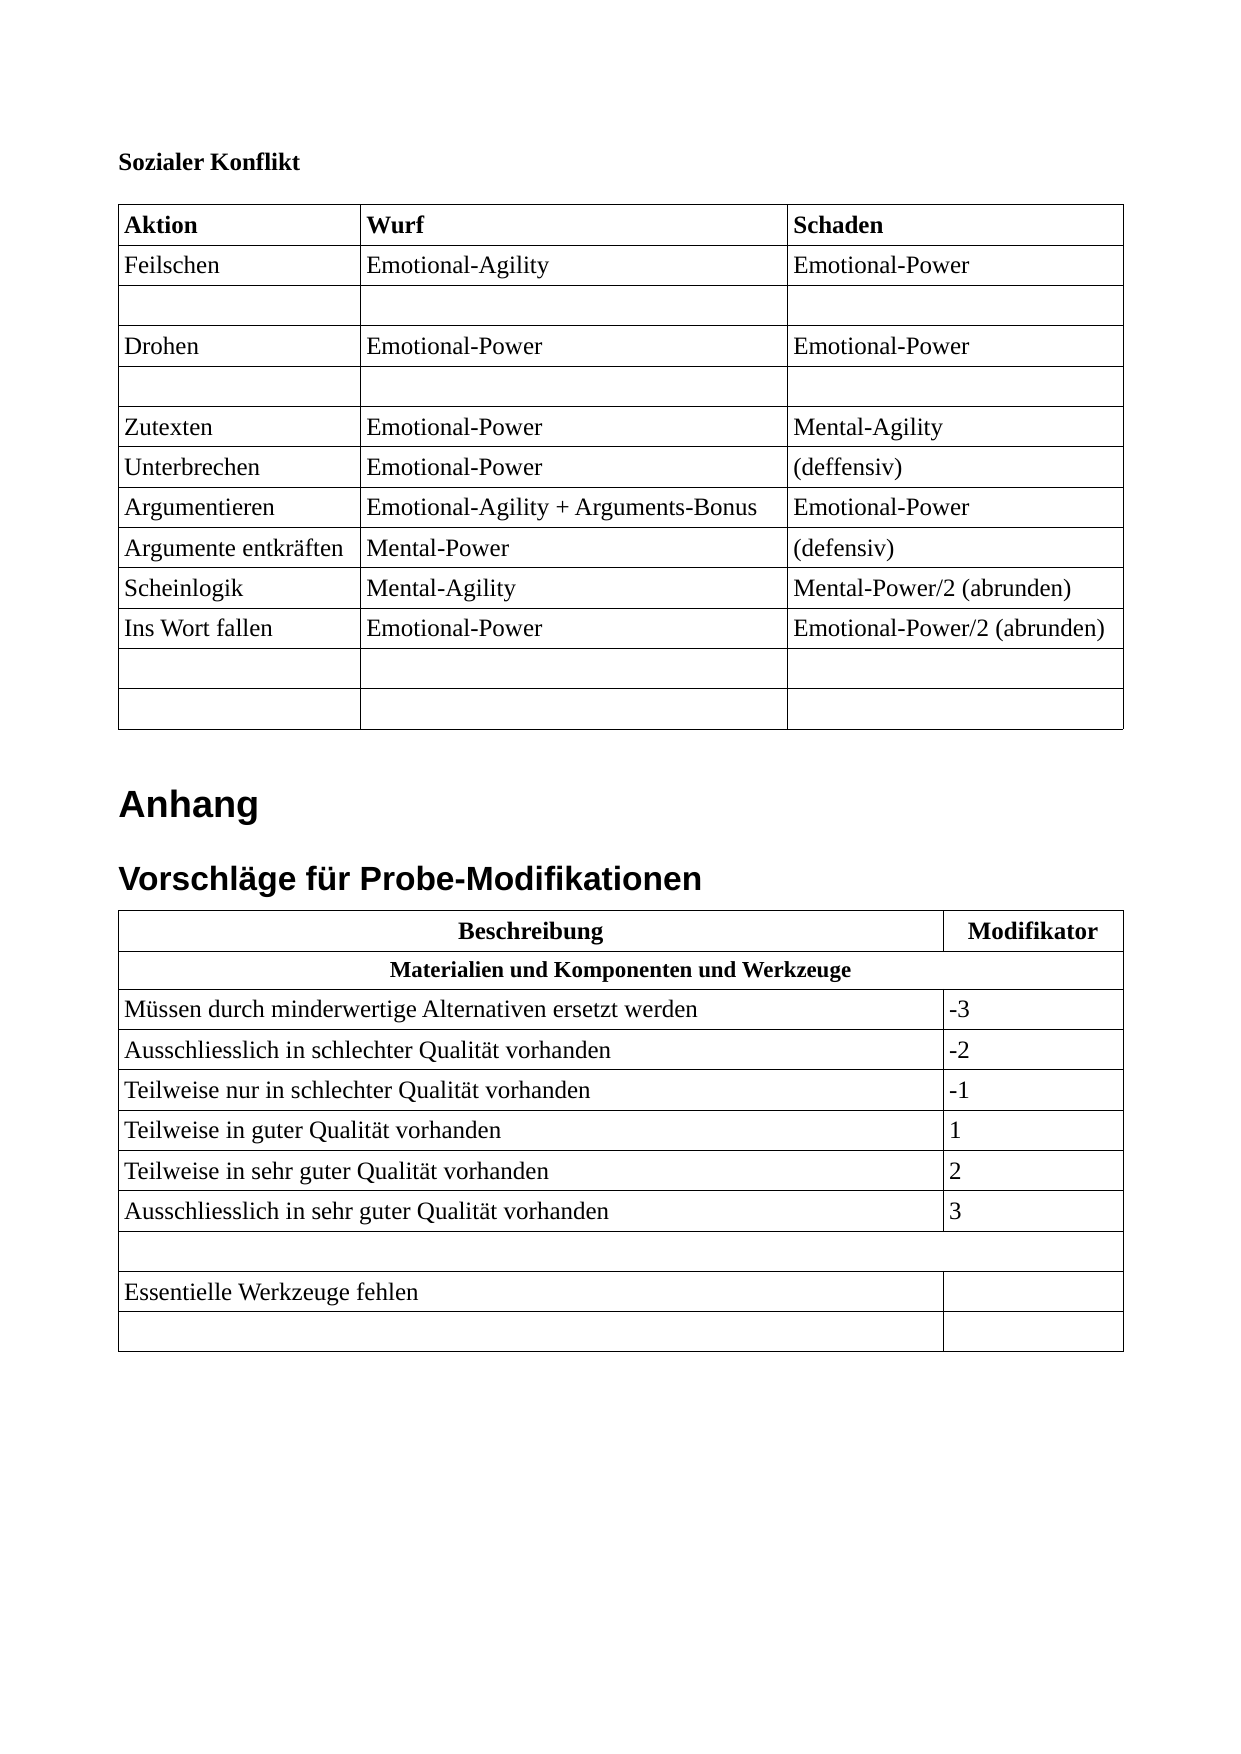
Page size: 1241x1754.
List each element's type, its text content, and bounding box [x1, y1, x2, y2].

table_cell Materialien und Komponenten und Werkzeuge [119, 952, 1123, 989]
table_cell Emotional-Agility [361, 246, 787, 285]
table_cell [361, 649, 787, 688]
table_cell Ins Wort fallen [119, 609, 360, 648]
table_cell [944, 1272, 1123, 1311]
table_header Schaden [788, 205, 1123, 245]
table_cell Emotional-Agility + Arguments-Bonus [361, 488, 787, 527]
table_cell [119, 689, 360, 728]
table_header Modifikator [944, 911, 1123, 951]
table_cell (deffensiv) [788, 447, 1123, 487]
subtitle Vorschläge für Probe-Modifikationen [118, 859, 1122, 898]
table_cell Emotional-Power [361, 407, 787, 446]
table_header Aktion [119, 205, 360, 245]
table_cell (defensiv) [788, 528, 1123, 567]
table_cell Emotional-Power [361, 326, 787, 366]
table_cell [788, 649, 1123, 688]
table_cell [361, 689, 787, 728]
table_cell [119, 1232, 1123, 1271]
table_cell [361, 367, 787, 406]
table_cell Teilweise nur in schlechter Qualität vorhanden [119, 1070, 943, 1109]
table_cell Mental-Power/2 (abrunden) [788, 568, 1123, 607]
table_cell [788, 689, 1123, 728]
table_cell Emotional-Power [361, 609, 787, 648]
table_cell Scheinlogik [119, 568, 360, 607]
text Sozialer Konflikt [118, 147, 1122, 176]
table_cell Teilweise in guter Qualität vorhanden [119, 1111, 943, 1150]
table_cell Emotional-Power/2 (abrunden) [788, 609, 1123, 648]
table_cell [119, 1312, 943, 1351]
table_cell -1 [944, 1070, 1123, 1109]
table_header Beschreibung [119, 911, 943, 951]
table_cell Emotional-Power [788, 246, 1123, 285]
table_cell -2 [944, 1030, 1123, 1069]
table_cell Argumente entkräften [119, 528, 360, 567]
table_cell [119, 649, 360, 688]
table_cell Mental-Agility [788, 407, 1123, 446]
table_cell -3 [944, 990, 1123, 1029]
table_cell 2 [944, 1151, 1123, 1190]
table_cell Drohen [119, 326, 360, 366]
table_cell Mental-Agility [361, 568, 787, 607]
table_cell 3 [944, 1191, 1123, 1231]
table_cell Argumentieren [119, 488, 360, 527]
table_cell Teilweise in sehr guter Qualität vorhanden [119, 1151, 943, 1190]
table_cell Ausschliesslich in schlechter Qualität vorhanden [119, 1030, 943, 1069]
table_header Wurf [361, 205, 787, 245]
table_cell [361, 286, 787, 325]
table_cell Feilschen [119, 246, 360, 285]
table_cell Emotional-Power [788, 488, 1123, 527]
table_cell Ausschliesslich in sehr guter Qualität vorhanden [119, 1191, 943, 1231]
table_cell 1 [944, 1111, 1123, 1150]
table_cell Zutexten [119, 407, 360, 446]
table_cell Unterbrechen [119, 447, 360, 487]
table_cell Emotional-Power [788, 326, 1123, 366]
subtitle Anhang [118, 782, 1122, 826]
table_cell Mental-Power [361, 528, 787, 567]
table_cell [788, 286, 1123, 325]
table_cell Müssen durch minderwertige Alternativen ersetzt werden [119, 990, 943, 1029]
table_cell [119, 367, 360, 406]
table_cell [944, 1312, 1123, 1351]
table_cell Essentielle Werkzeuge fehlen [119, 1272, 943, 1311]
table_cell [788, 367, 1123, 406]
table_cell Emotional-Power [361, 447, 787, 487]
table_cell [119, 286, 360, 325]
